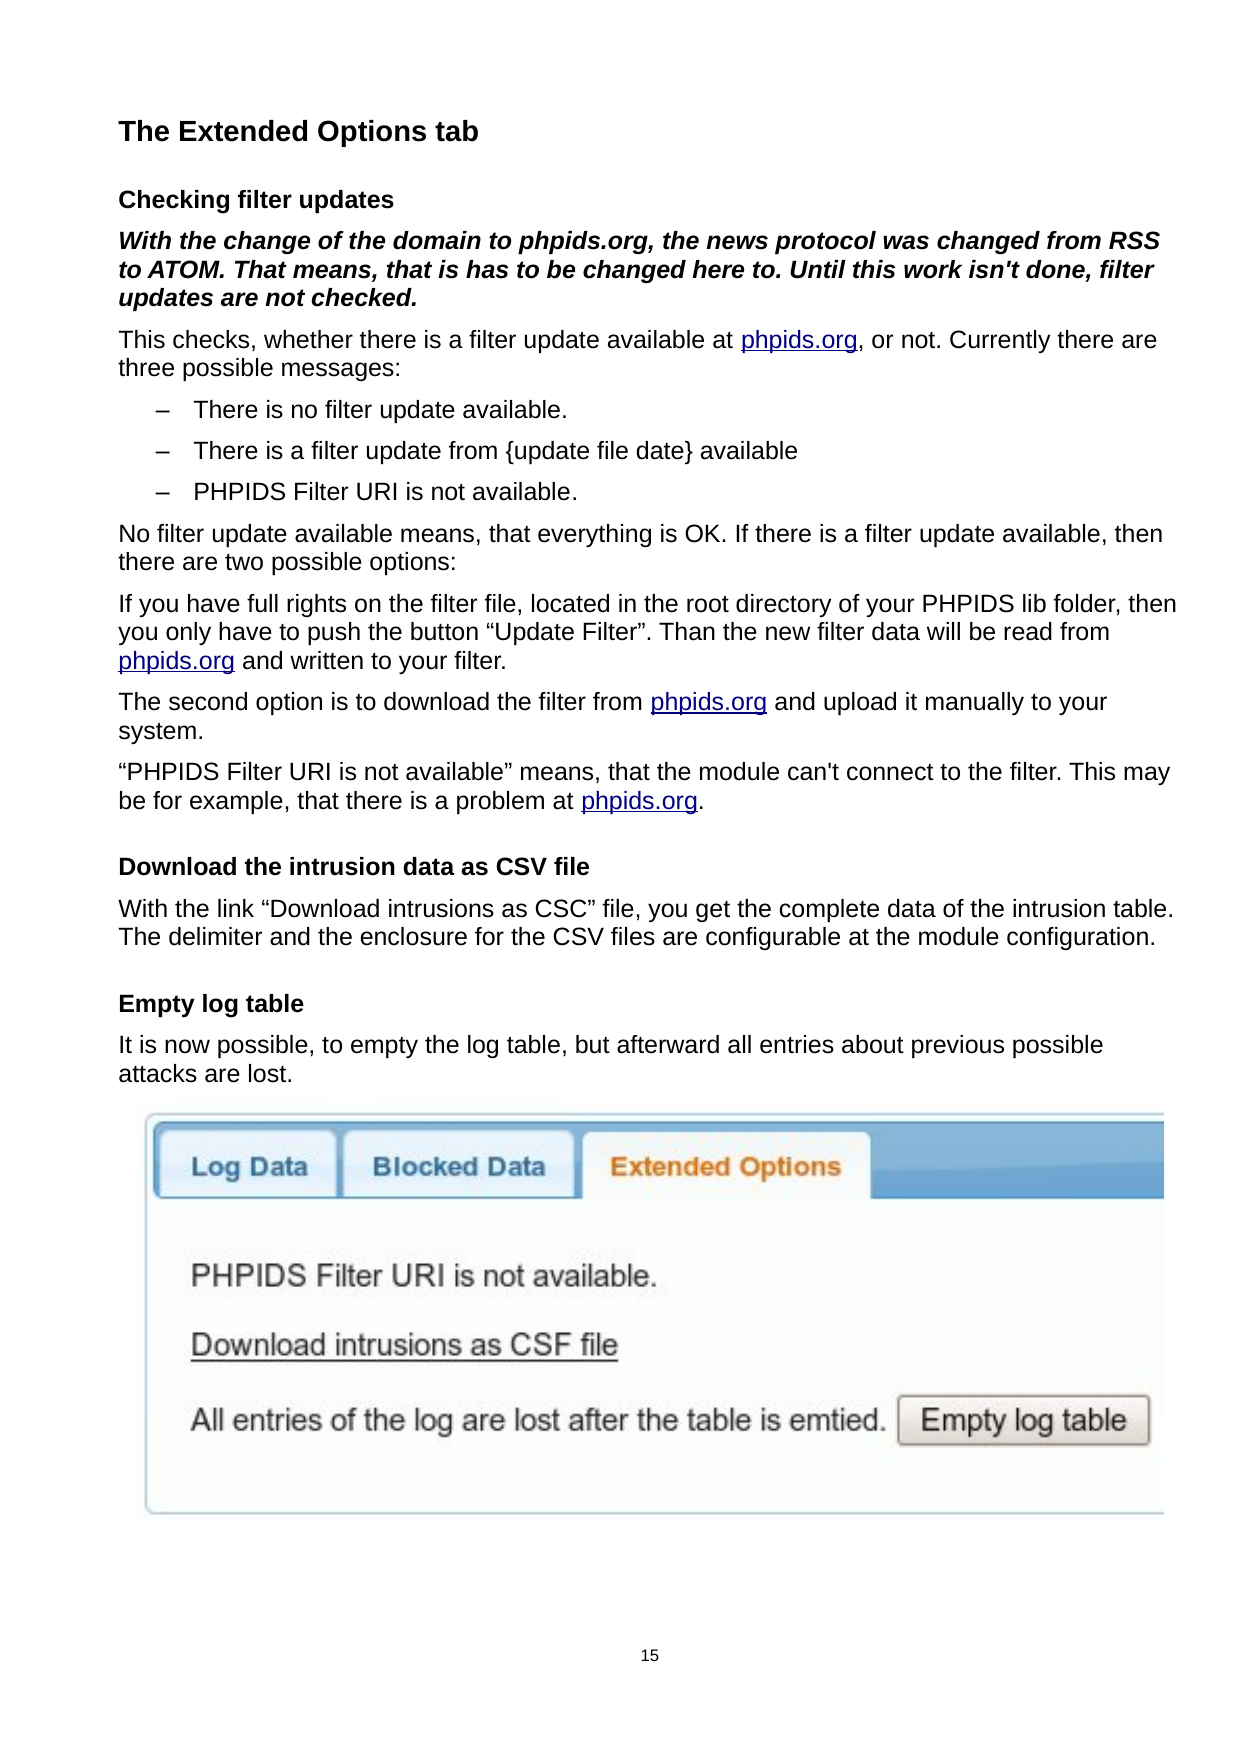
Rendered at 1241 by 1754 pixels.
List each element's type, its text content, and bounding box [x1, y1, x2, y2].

picture [135, 1100, 1165, 1519]
text With the change of the domain to phpids.org, the news protocol was changed from RSS to ATOM. That means, that is has to be changed here to. Until this work isn't done, filter updates are not checked. [118, 226, 1181, 312]
text The second option is to download the filter from phpids.org and upload it manually to your system. [118, 687, 1181, 745]
text It is now possible, to empty the log table, but afterward all entries about previous possible attacks are lost. [118, 1030, 1181, 1087]
subtitle Empty log table [118, 989, 1181, 1017]
list PHPIDS Filter URI is not available. [156, 477, 1181, 506]
text “PHPIDS Filter URI is not available” means, that the module can't connect to the filter. This may be for example, that there is a problem at phpids.org. [118, 757, 1181, 815]
text With the link “Download intrusions as CSC” file, you get the complete data of the intrusion table. The delimiter and the enclosure for the CSV files are configurable at the module configuration. [118, 894, 1181, 951]
subtitle Download the intrusion data as CSV file [118, 852, 1181, 881]
list There is no filter update available. [156, 394, 1181, 423]
subtitle Checking filter updates [118, 184, 1181, 213]
text This checks, whether there is a filter update available at phpids.org, or not. Currently there are three possible messages: [118, 324, 1181, 382]
text If you have full rights on the filter file, located in the root directory of your PHPIDS lib folder, then you only have to push the button “Update Filter”. Than the new filter data will be read from phpids.org and written to your filter. [118, 589, 1181, 675]
text No filter update available means, that everything is OK. If there is a filter update available, then there are two possible options: [118, 519, 1181, 576]
subtitle The Extended Options tab [118, 113, 1181, 147]
list There is a filter update from {update file date} available [156, 436, 1181, 465]
